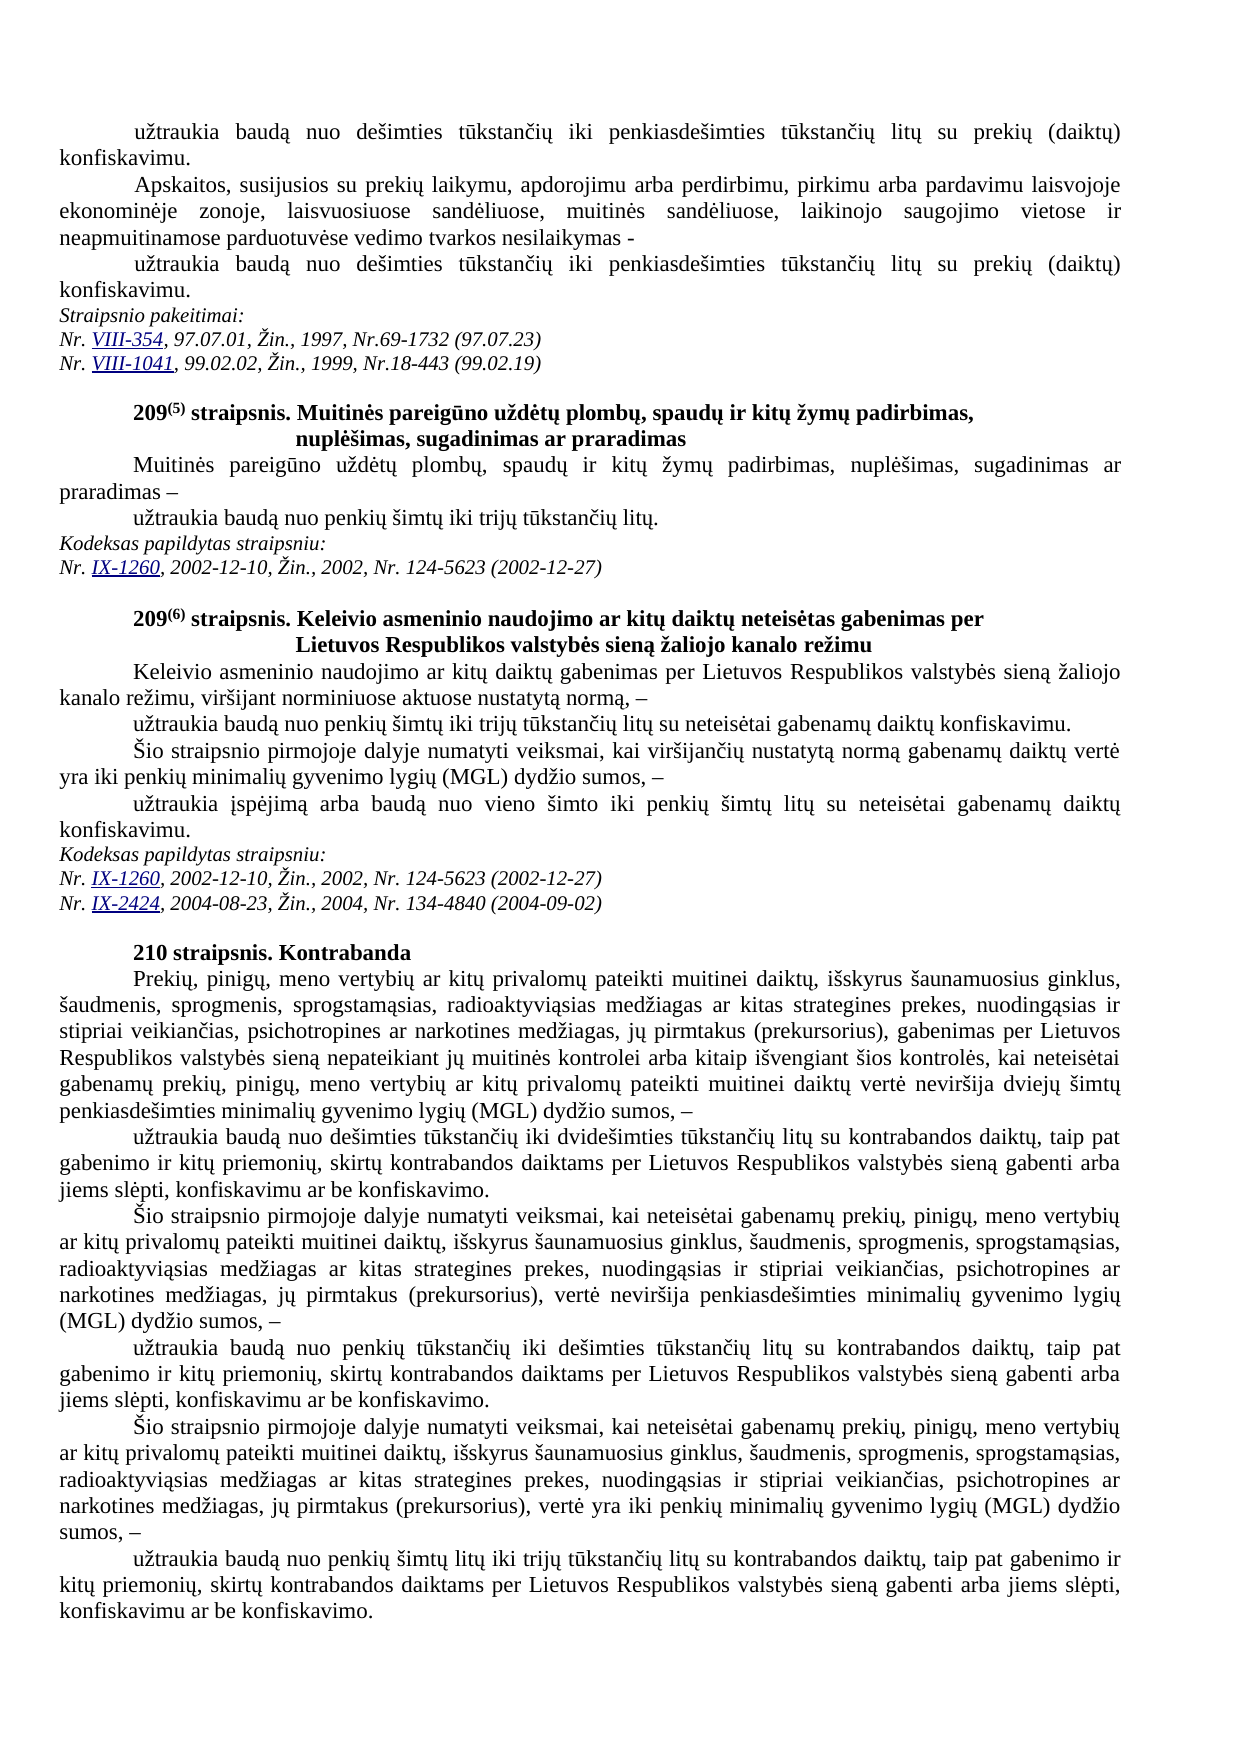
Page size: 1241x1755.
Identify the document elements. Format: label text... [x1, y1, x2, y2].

text 210 straipsnis. Kontrabanda [59, 938, 1122, 965]
text Nr. VIII-1041, 99.02.02, Žin., 1999, Nr.18-443 (99.02.19) [59, 351, 1122, 375]
text Nr. IX-2424, 2004-08-23, Žin., 2004, Nr. 134-4840 (2004-09-02) [59, 890, 1122, 914]
text Šio straipsnio pirmojoje dalyje numatyti veiksmai, kai neteisėtai gabenamų prekių, pinigų, meno vertybių ar kitų privalomų pateikti muitinei daiktų, išskyrus šaunamuosius ginklus, šaudmenis, sprogmenis, sprogstamąsias, radioaktyviąsias medžiagas ar kitas strategines prekes, nuodingąsias ir stipriai veikiančias, psichotropines ar narkotines medžiagas, jų pirmtakus (prekursorius), vertė neviršija penkiasdešimties minimalių gyvenimo lygių (MGL) dydžio sumos, – [59, 1202, 1122, 1334]
text užtraukia baudą nuo penkių tūkstančių iki dešimties tūkstančių litų su kontrabandos daiktų, taip pat gabenimo ir kitų priemonių, skirtų kontrabandos daiktams per Lietuvos Respublikos valstybės sieną gabenti arba jiems slėpti, konfiskavimu ar be konfiskavimo. [59, 1334, 1122, 1413]
text užtraukia baudą nuo dešimties tūkstančių iki penkiasdešimties tūkstančių litų su prekių (daiktų) konfiskavimu. [59, 250, 1122, 303]
text Kodeksas papildytas straipsniu: [59, 531, 1122, 555]
text 209(6) straipsnis. Keleivio asmeninio naudojimo ar kitų daiktų neteisėtas gabenimas per [59, 605, 1122, 631]
text užtraukia baudą nuo penkių šimtų iki trijų tūkstančių litų. [59, 504, 1122, 531]
text Muitinės pareigūno uždėtų plombų, spaudų ir kitų žymų padirbimas, nuplėšimas, sugadinimas ar praradimas – [59, 452, 1122, 504]
text Apskaitos, susijusios su prekių laikymu, apdorojimu arba perdirbimu, pirkimu arba pardavimu laisvojoje ekonominėje zonoje, laisvuosiuose sandėliuose, muitinės sandėliuose, laikinojo saugojimo vietose ir neapmuitinamose parduotuvėse vedimo tvarkos nesilaikymas - [59, 171, 1122, 250]
text užtraukia įspėjimą arba baudą nuo vieno šimto iki penkių šimtų litų su neteisėtai gabenamų daiktų konfiskavimu. [59, 789, 1122, 842]
text nuplėšimas, sugadinimas ar praradimas [59, 425, 1122, 452]
text užtraukia baudą nuo dešimties tūkstančių iki penkiasdešimties tūkstančių litų su prekių (daiktų) konfiskavimu. [59, 118, 1122, 171]
text Keleivio asmeninio naudojimo ar kitų daiktų gabenimas per Lietuvos Respublikos valstybės sieną žaliojo kanalo režimu, viršijant norminiuose aktuose nustatytą normą, – [59, 658, 1122, 711]
text Nr. IX-1260, 2002-12-10, Žin., 2002, Nr. 124-5623 (2002-12-27) [59, 555, 1122, 579]
text Kodeksas papildytas straipsniu: [59, 842, 1122, 866]
text užtraukia baudą nuo penkių šimtų litų iki trijų tūkstančių litų su kontrabandos daiktų, taip pat gabenimo ir kitų priemonių, skirtų kontrabandos daiktams per Lietuvos Respublikos valstybės sieną gabenti arba jiems slėpti, konfiskavimu ar be konfiskavimo. [59, 1545, 1122, 1624]
text Nr. IX-1260, 2002-12-10, Žin., 2002, Nr. 124-5623 (2002-12-27) [59, 866, 1122, 890]
text 209(5) straipsnis. Muitinės pareigūno uždėtų plombų, spaudų ir kitų žymų padirbimas, [59, 399, 1122, 425]
text Šio straipsnio pirmojoje dalyje numatyti veiksmai, kai viršijančių nustatytą normą gabenamų daiktų vertė yra iki penkių minimalių gyvenimo lygių (MGL) dydžio sumos, – [59, 737, 1122, 789]
text užtraukia baudą nuo dešimties tūkstančių iki dvidešimties tūkstančių litų su kontrabandos daiktų, taip pat gabenimo ir kitų priemonių, skirtų kontrabandos daiktams per Lietuvos Respublikos valstybės sieną gabenti arba jiems slėpti, konfiskavimu ar be konfiskavimo. [59, 1123, 1122, 1202]
text užtraukia baudą nuo penkių šimtų iki trijų tūkstančių litų su neteisėtai gabenamų daiktų konfiskavimu. [59, 711, 1122, 737]
text Nr. VIII-354, 97.07.01, Žin., 1997, Nr.69-1732 (97.07.23) [59, 327, 1122, 351]
text Šio straipsnio pirmojoje dalyje numatyti veiksmai, kai neteisėtai gabenamų prekių, pinigų, meno vertybių ar kitų privalomų pateikti muitinei daiktų, išskyrus šaunamuosius ginklus, šaudmenis, sprogmenis, sprogstamąsias, radioaktyviąsias medžiagas ar kitas strategines prekes, nuodingąsias ir stipriai veikiančias, psichotropines ar narkotines medžiagas, jų pirmtakus (prekursorius), vertė yra iki penkių minimalių gyvenimo lygių (MGL) dydžio sumos, – [59, 1413, 1122, 1545]
subtitle Lietuvos Respublikos valstybės sieną žaliojo kanalo režimu [59, 631, 1122, 658]
text Straipsnio pakeitimai: [59, 303, 1122, 327]
text Prekių, pinigų, meno vertybių ar kitų privalomų pateikti muitinei daiktų, išskyrus šaunamuosius ginklus, šaudmenis, sprogmenis, sprogstamąsias, radioaktyviąsias medžiagas ar kitas strategines prekes, nuodingąsias ir stipriai veikiančias, psichotropines ar narkotines medžiagas, jų pirmtakus (prekursorius), gabenimas per Lietuvos Respublikos valstybės sieną nepateikiant jų muitinės kontrolei arba kitaip išvengiant šios kontrolės, kai neteisėtai gabenamų prekių, pinigų, meno vertybių ar kitų privalomų pateikti muitinei daiktų vertė neviršija dviejų šimtų penkiasdešimties minimalių gyvenimo lygių (MGL) dydžio sumos, – [59, 965, 1122, 1123]
